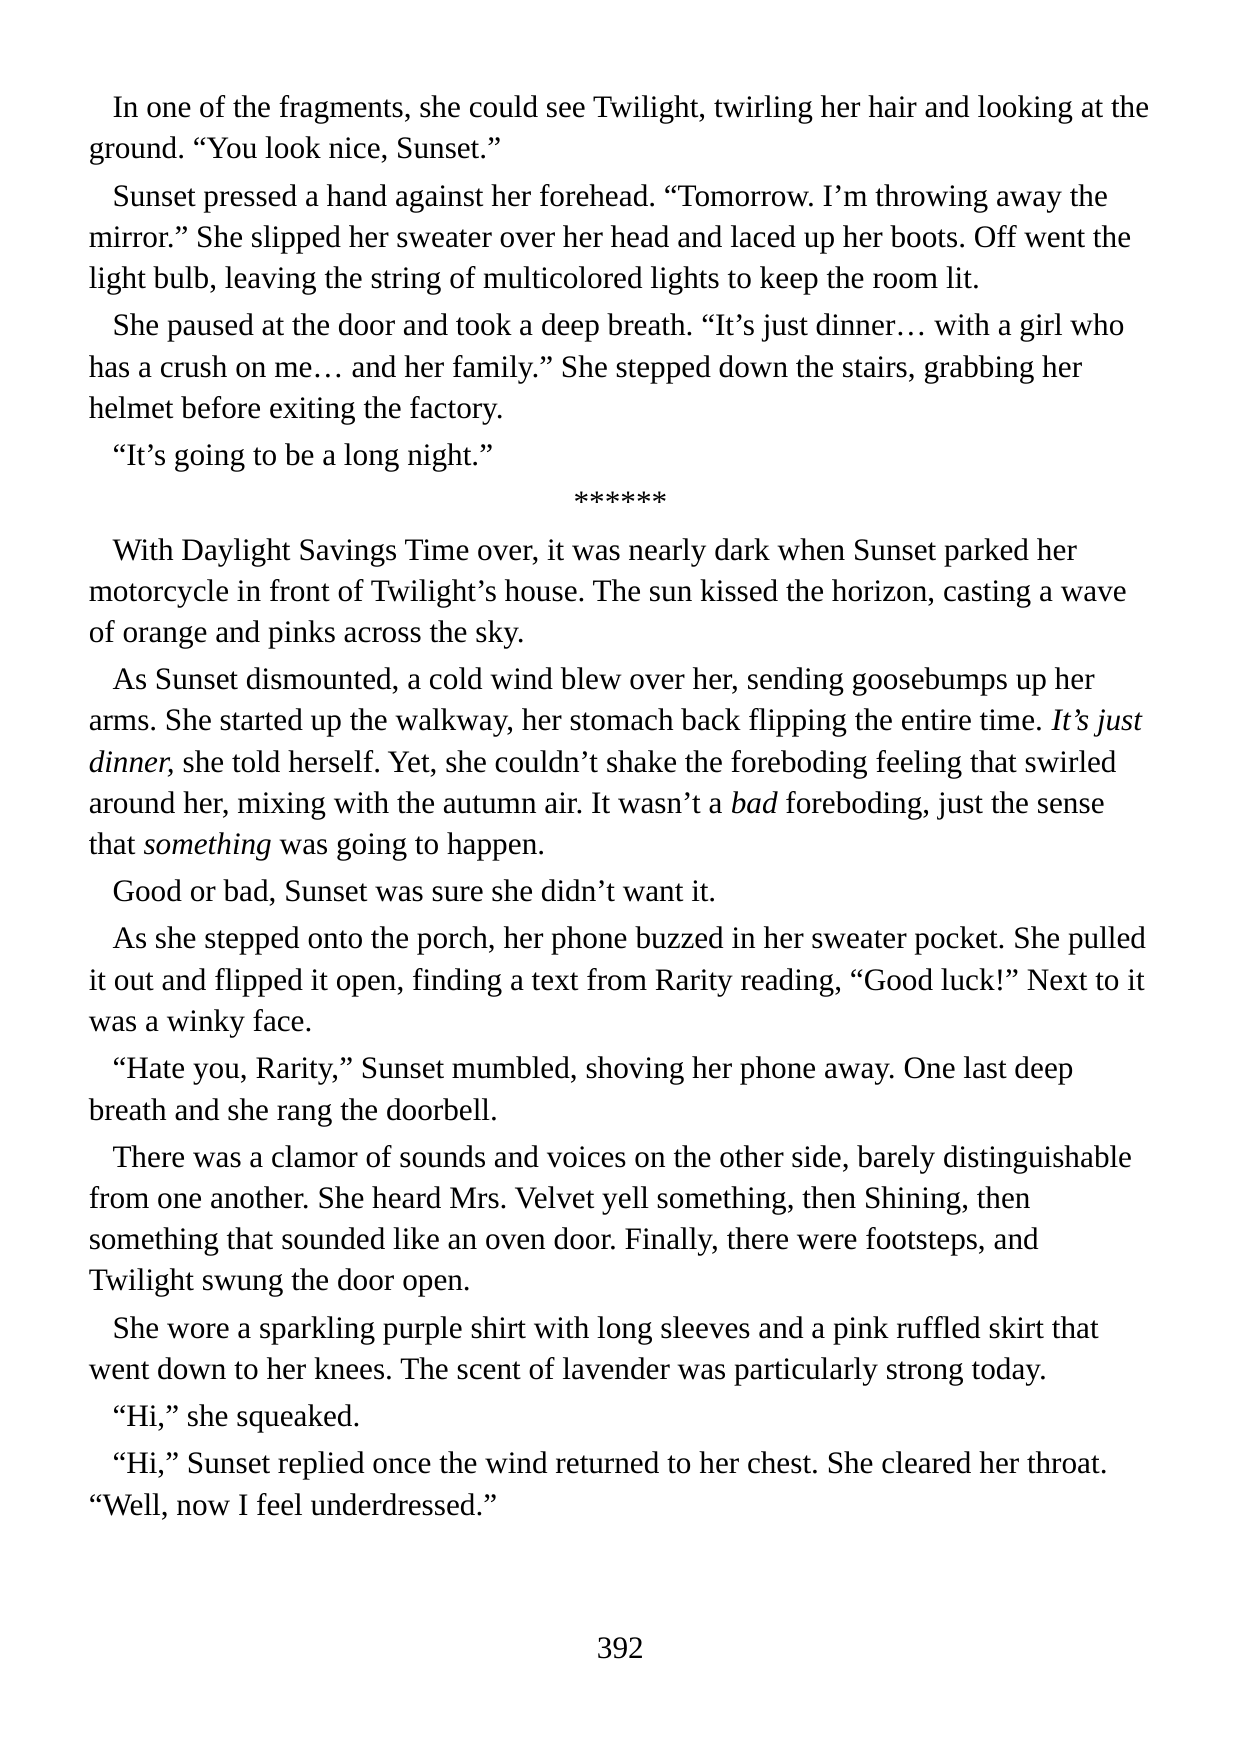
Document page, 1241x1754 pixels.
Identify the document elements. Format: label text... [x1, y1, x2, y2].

text “Hi,” Sunset replied once the wind returned to her chest. She cleared her throat. “Well, now I feel underdressed.” [88, 1444, 1152, 1522]
text Sunset pressed a hand against her forehead. “Tomorrow. I’m throwing away the mirror.” She slipped her sweater over her head and laced up her boots. Off went the light bulb, leaving the string of multicolored lights to keep the room lit. [88, 177, 1152, 295]
text As she stepped onto the porch, her phone buzzed in her sweater pocket. She pulled it out and flipped it open, finding a text from Rarity reading, “Good luck!” Next to it was a winky face. [88, 920, 1152, 1038]
text There was a clamor of sounds and voices on the other side, barely distinguishable from one another. She heard Mrs. Velvet yell something, then Shining, then something that sounded like an oven door. Finally, there were footsteps, and Twilight swung the door open. [88, 1138, 1152, 1298]
text “Hate you, Rarity,” Sunset mumbled, shoving her phone away. One last deep breath and she rang the doorbell. [88, 1049, 1152, 1127]
text Good or bad, Sunset was sure she didn’t want it. [88, 873, 1152, 908]
text With Daylight Savings Time over, it was nearly dark when Sunset parked her motorcycle in front of Twilight’s house. The sun kissed the horizon, casting a wave of orange and pinks across the sky. [88, 531, 1152, 649]
text “It’s going to be a long night.” [88, 436, 1152, 472]
text As Sunset dismounted, a cold wind blew over her, sending goosebumps up her arms. She started up the walkway, her stomach back flipping the entire time. It’s just dinner, she told herself. Yet, she couldn’t shake the foreboding feeling that swirled around her, mixing with the autumn air. It wasn’t a bad foreboding, just the sense that something was going to happen. [88, 660, 1152, 861]
text She wore a sparkling purple shirt with long sleeves and a pink ruffled skirt that went down to her knees. The scent of lavender was particularly strong today. [88, 1309, 1152, 1386]
text ****** [88, 483, 1152, 519]
text In one of the fragments, she could see Twilight, twirling her hair and looking at the ground. “You look nice, Sunset.” [88, 88, 1152, 166]
text “Hi,” she squeaked. [88, 1397, 1152, 1433]
text She paused at the door and took a deep breath. “It’s just dinner… with a girl who has a crush on me… and her family.” She stepped down the stairs, grabbing her helmet before exiting the factory. [88, 307, 1152, 425]
